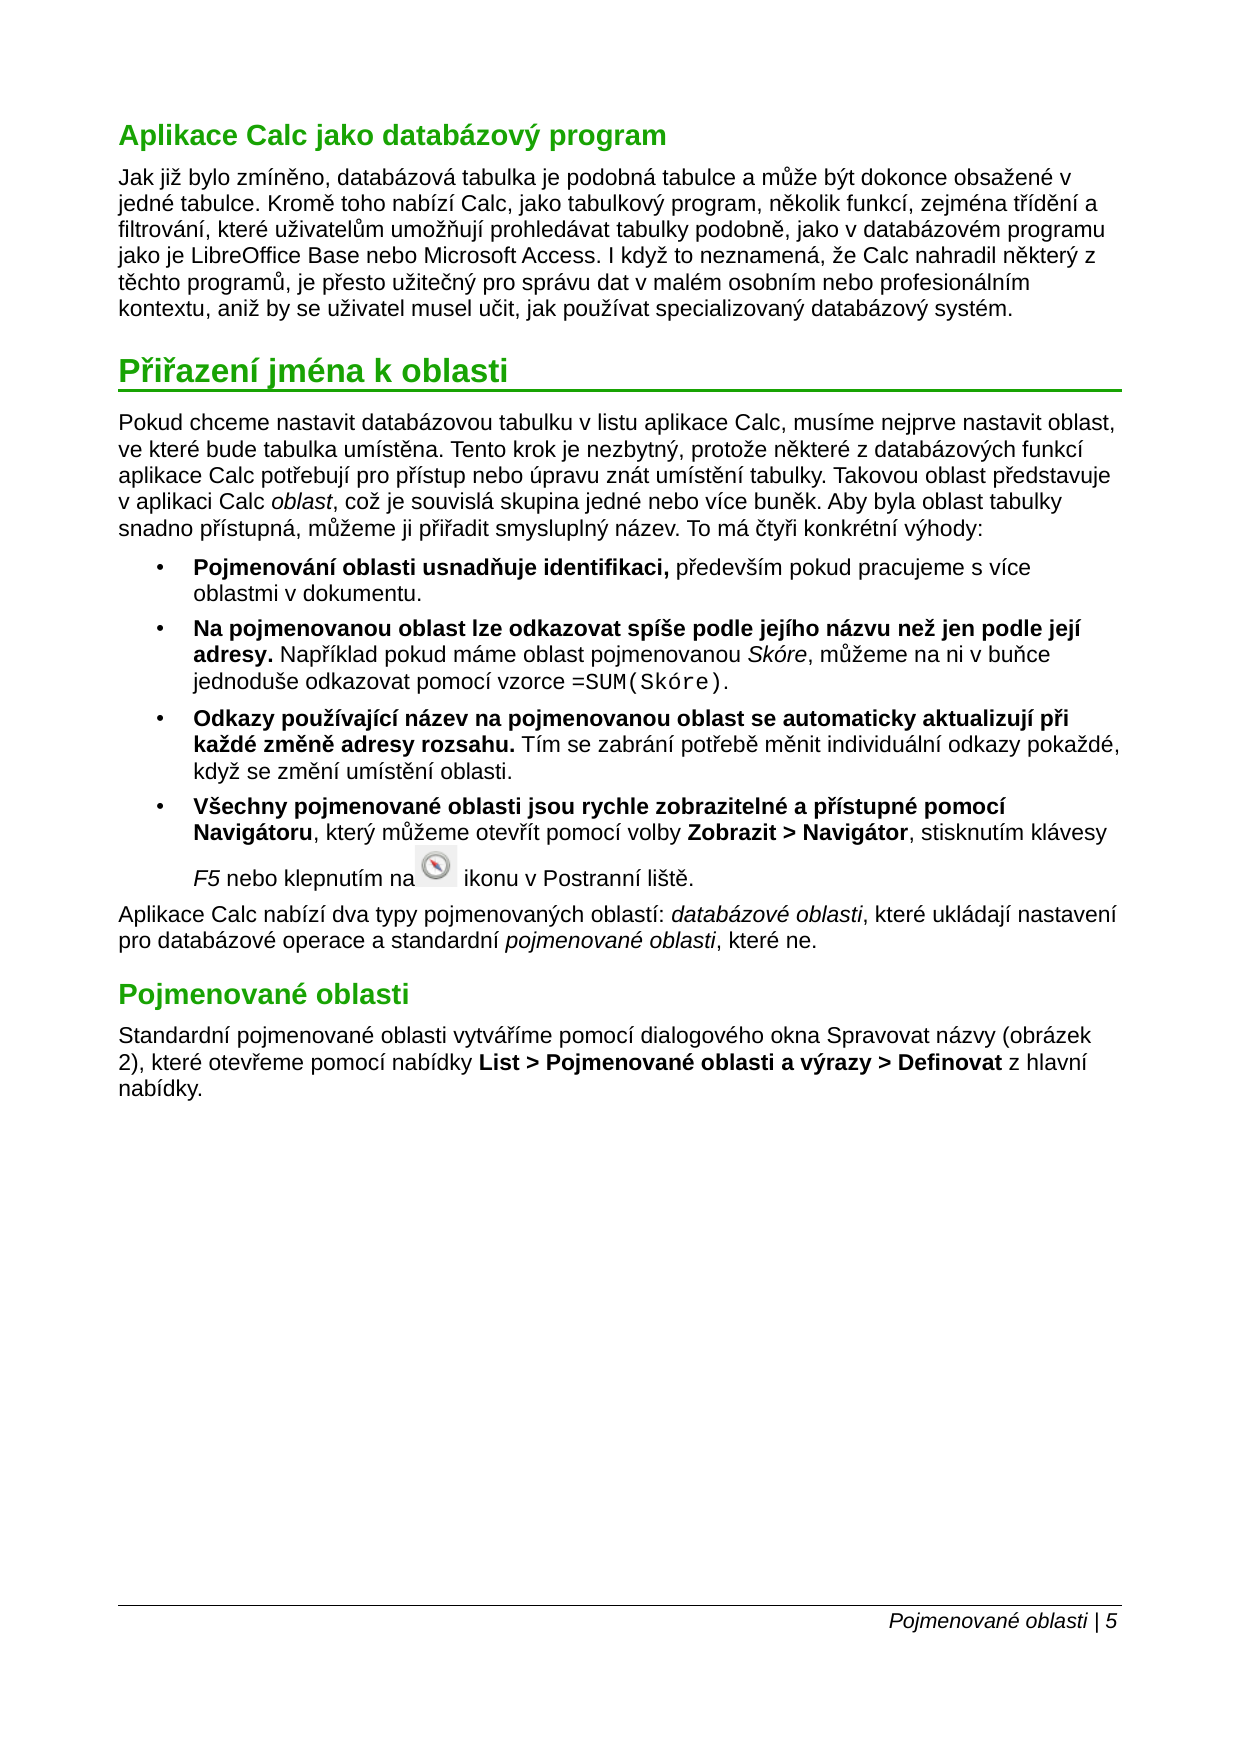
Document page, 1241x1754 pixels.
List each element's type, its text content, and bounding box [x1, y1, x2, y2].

subtitle Přiřazení jména k oblasti [118, 351, 1122, 389]
picture [414, 845, 458, 887]
text Standardní pojmenované oblasti vytváříme pomocí dialogového okna Spravovat názvy (obrázek 2), které otevřeme pomocí nabídky List > Pojmenované oblasti a výrazy > Definovat z hlavní nabídky. [118, 1022, 1122, 1101]
list Odkazy používající název na pojmenovanou oblast se automaticky aktualizují při každé změně adresy rozsahu. Tím se zabrání potřebě měnit individuální odkazy pokaždé, když se změní umístění oblasti. [156, 705, 1122, 784]
text Pokud chceme nastavit databázovou tabulku v listu aplikace Calc, musíme nejprve nastavit oblast, ve které bude tabulka umístěna. Tento krok je nezbytný, protože některé z databázových funkcí aplikace Calc potřebují pro přístup nebo úpravu znát umístění tabulky. Takovou oblast představuje v aplikaci Calc oblast, což je souvislá skupina jedné nebo více buněk. Aby byla oblast tabulky snadno přístupná, můžeme ji přiřadit smysluplný název. To má čtyři konkrétní výhody: [118, 409, 1122, 541]
list Všechny pojmenované oblasti jsou rychle zobrazitelné a přístupné pomocí Navigátoru, který můžeme otevřít pomocí volby Zobrazit > Navigátor, stisknutím klávesy F5 nebo klepnutím na ikonu v Postranní liště. [156, 793, 1122, 892]
subtitle Aplikace Calc jako databázový program [118, 118, 1122, 152]
list Na pojmenovanou oblast lze odkazovat spíše podle jejího názvu než jen podle její adresy. Například pokud máme oblast pojmenovanou Skóre, můžeme na ni v buňce jednoduše odkazovat pomocí vzorce =SUM(Skóre). [156, 615, 1122, 696]
list Pojmenování oblasti usnadňuje identifikaci, především pokud pracujeme s více oblastmi v dokumentu. [156, 553, 1122, 606]
text Aplikace Calc nabízí dva typy pojmenovaných oblastí: databázové oblasti, které ukládají nastavení pro databázové operace a standardní pojmenované oblasti, které ne. [118, 901, 1122, 953]
text Jak již bylo zmíněno, databázová tabulka je podobná tabulce a může být dokonce obsažené v jedné tabulce. Kromě toho nabízí Calc, jako tabulkový program, několik funkcí, zejména třídění a filtrování, které uživatelům umožňují prohledávat tabulky podobně, jako v databázovém programu jako je LibreOffice Base nebo Microsoft Access. I když to neznamená, že Calc nahradil některý z těchto programů, je přesto užitečný pro správu dat v malém osobním nebo profesionálním kontextu, aniž by se uživatel musel učit, jak používat specializovaný databázový systém. [118, 163, 1122, 322]
subtitle Pojmenované oblasti [118, 977, 1122, 1011]
